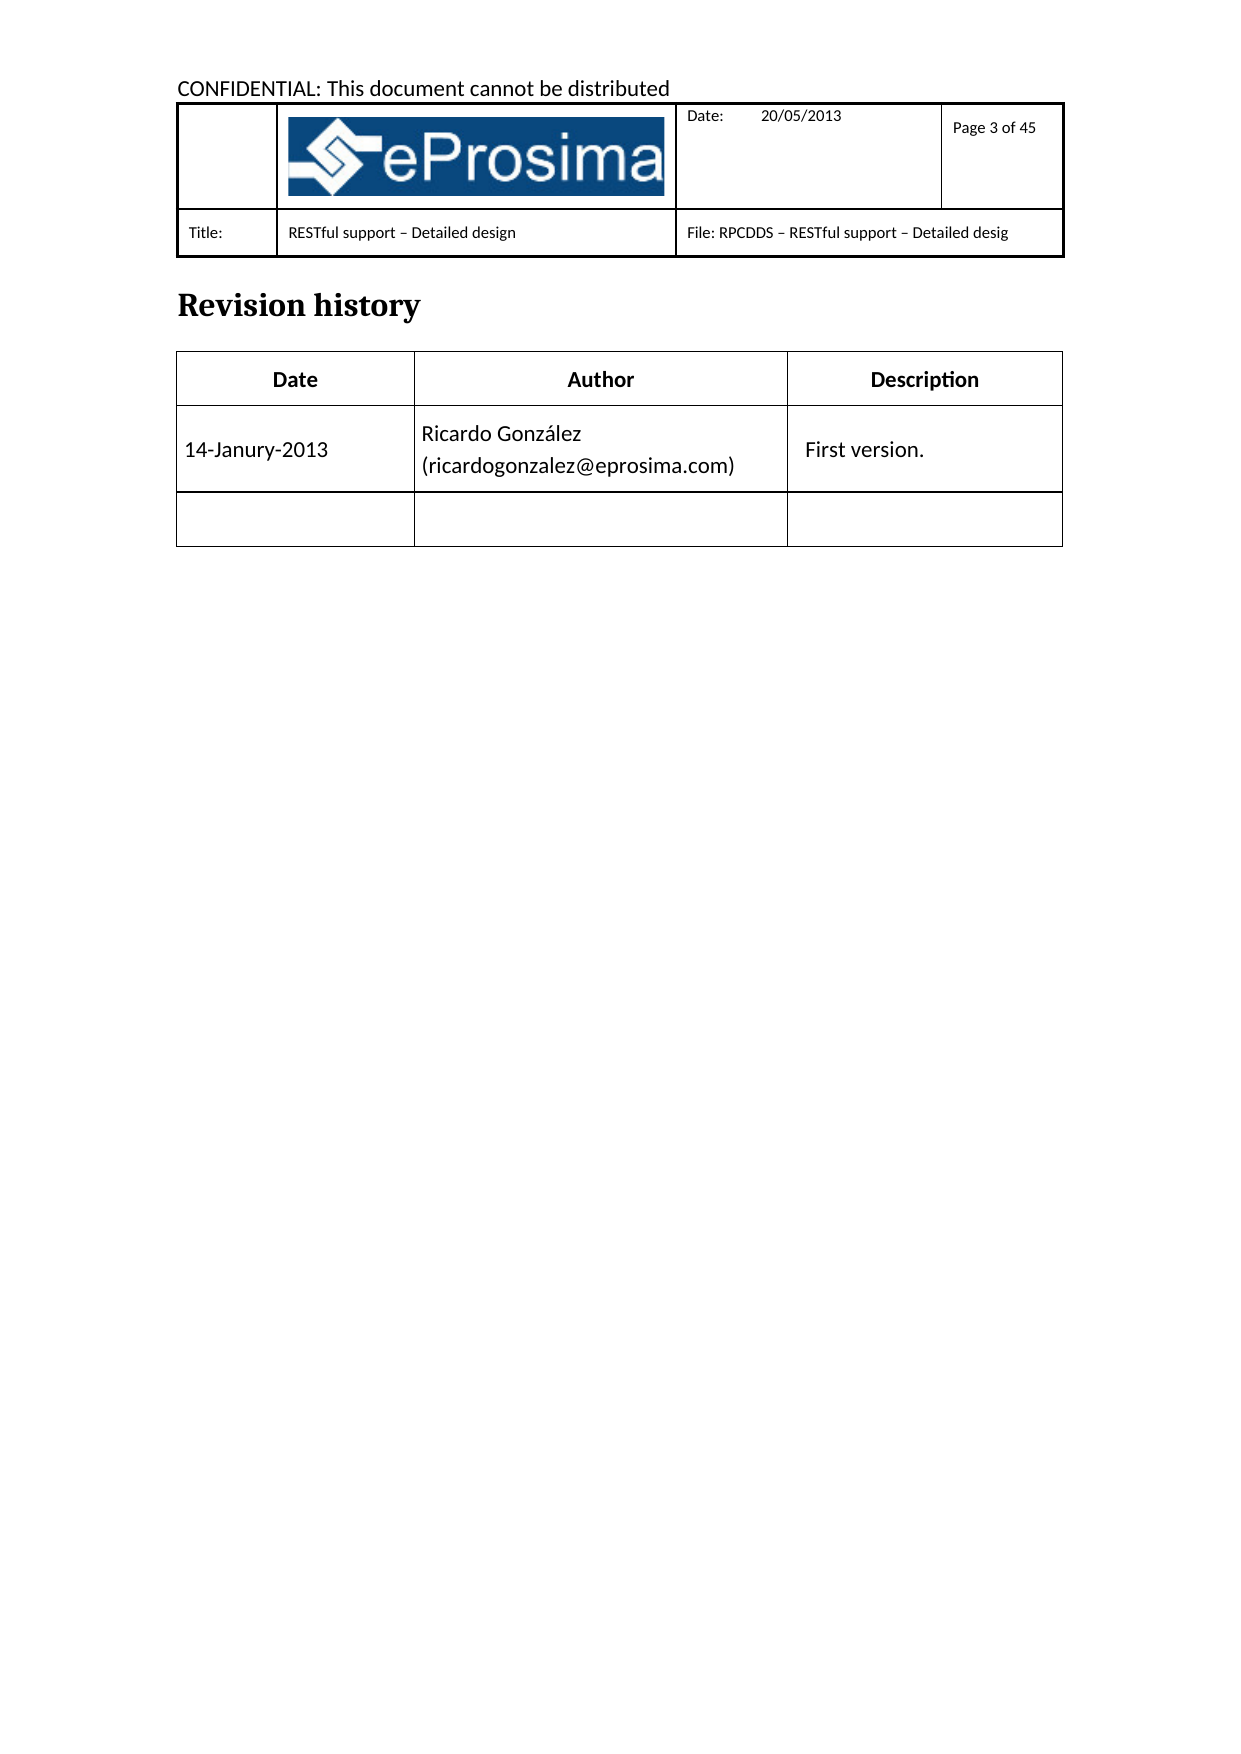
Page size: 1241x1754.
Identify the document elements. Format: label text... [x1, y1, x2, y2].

table_header Author [415, 352, 787, 405]
table_header Date [177, 352, 414, 405]
subtitle Revision history [177, 286, 1063, 324]
table_cell 14-Janury-2013 [177, 406, 414, 491]
table_cell [415, 493, 787, 546]
table_cell First version. [788, 406, 1062, 491]
table_cell Ricardo González (ricardogonzalez@eprosima.com) [415, 406, 787, 491]
table_cell [788, 493, 1062, 546]
table_header Description [788, 352, 1062, 405]
table_cell [177, 493, 414, 546]
picture [288, 117, 665, 196]
